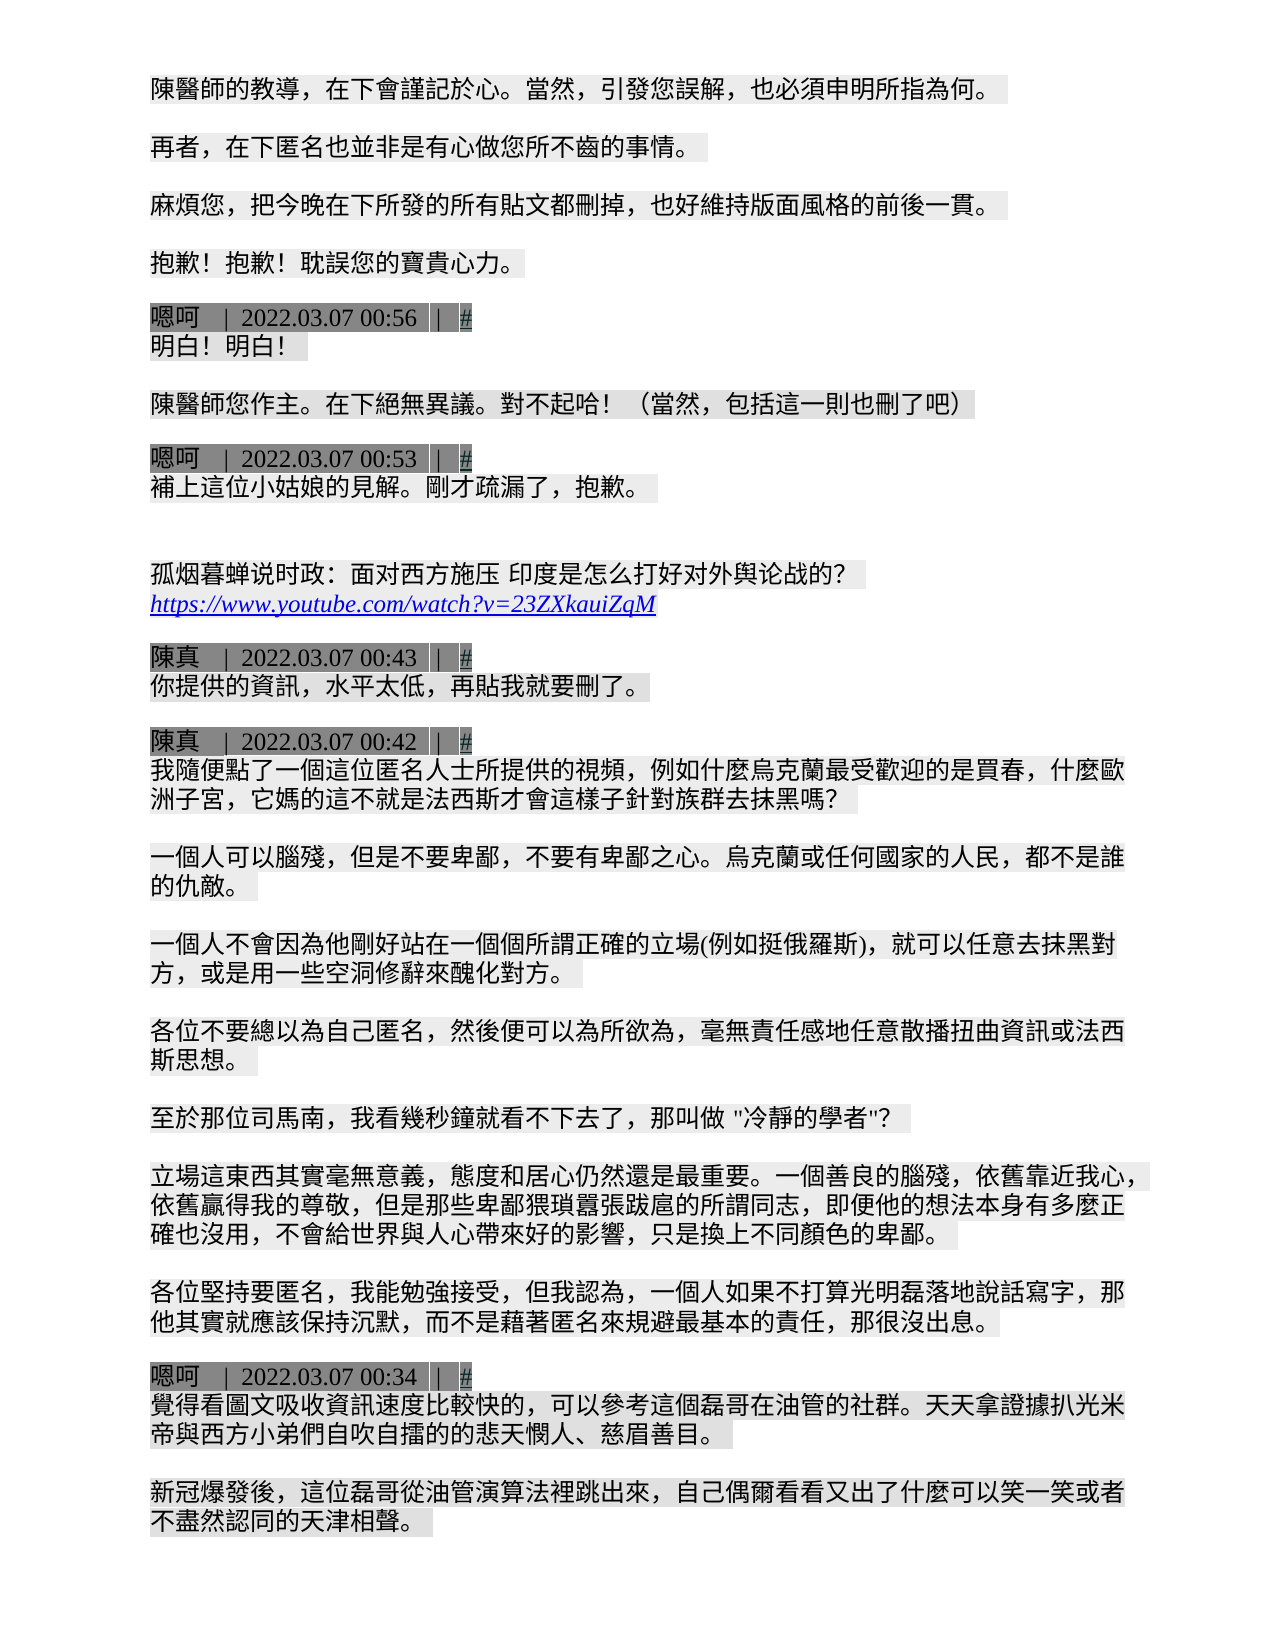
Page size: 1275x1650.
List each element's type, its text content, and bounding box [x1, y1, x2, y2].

text 覺得看圖文吸收資訊速度比較快的，可以參考這個磊哥在油管的社群。天天拿證據扒光米帝與西方小弟們自吹自擂的的悲天憫人、慈眉善目。 新冠爆發後，這位磊哥從油管演算法裡跳出來，自己偶爾看看又出了什麼可以笑一笑或者不盡然認同的天津相聲。 [150, 1391, 1125, 1565]
text 嗯呵 | 2022.03.07 00:53 | # [150, 444, 1125, 473]
text 補上這位小姑娘的見解。剛才疏漏了，抱歉。 孤烟暮蝉说时政：面对西方施压 印度是怎么打好对外舆论战的？ https://www.youtube.com/watch?v=23ZXkauiZqM [150, 473, 1125, 618]
text 我隨便點了一個這位匿名人士所提供的視頻，例如什麼烏克蘭最受歡迎的是買春，什麼歐洲子宮，它媽的這不就是法西斯才會這樣子針對族群去抹黑嗎？ 一個人可以腦殘，但是不要卑鄙，不要有卑鄙之心。烏克蘭或任何國家的人民，都不是誰的仇敵。 一個人不會因為他剛好站在一個個所謂正確的立場(例如挺俄羅斯)，就可以任意去抹黑對方，或是用一些空洞修辭來醜化對方。 各位不要總以為自己匿名，然後便可以為所欲為，毫無責任感地任意散播扭曲資訊或法西斯思想。 至於那位司馬南，我看幾秒鐘就看不下去了，那叫做 "冷靜的學者"？ 立場這東西其實毫無意義，態度和居心仍然還是最重要。一個善良的腦殘，依舊靠近我心，依舊贏得我的尊敬，但是那些卑鄙猥瑣囂張跋扈的所謂同志，即便他的想法本身有多麼正確也沒用，不會給世界與人心帶來好的影響，只是換上不同顏色的卑鄙。 各位堅持要匿名，我能勉強接受，但我認為，一個人如果不打算光明磊落地說話寫字，那他其實就應該保持沉默，而不是藉著匿名來規避最基本的責任，那很沒出息。 [150, 756, 1125, 1337]
text 陳醫師的教導，在下會謹記於心。當然，引發您誤解，也必須申明所指為何。 再者，在下匿名也並非是有心做您所不齒的事情。 麻煩您，把今晚在下所發的所有貼文都刪掉，也好維持版面風格的前後一貫。 抱歉！抱歉！耽誤您的寶貴心力。 [150, 75, 1125, 278]
text 明白！明白！ 陳醫師您作主。在下絕無異議。對不起哈！（當然，包括這一則也刪了吧） [150, 332, 1125, 419]
text 嗯呵 | 2022.03.07 00:34 | # [150, 1362, 1125, 1391]
text 你提供的資訊，水平太低，再貼我就要刪了。 [150, 672, 1125, 702]
text 陳真 | 2022.03.07 00:43 | # [150, 643, 1125, 672]
text 陳真 | 2022.03.07 00:42 | # [150, 727, 1125, 756]
text 嗯呵 | 2022.03.07 00:56 | # [150, 303, 1125, 332]
